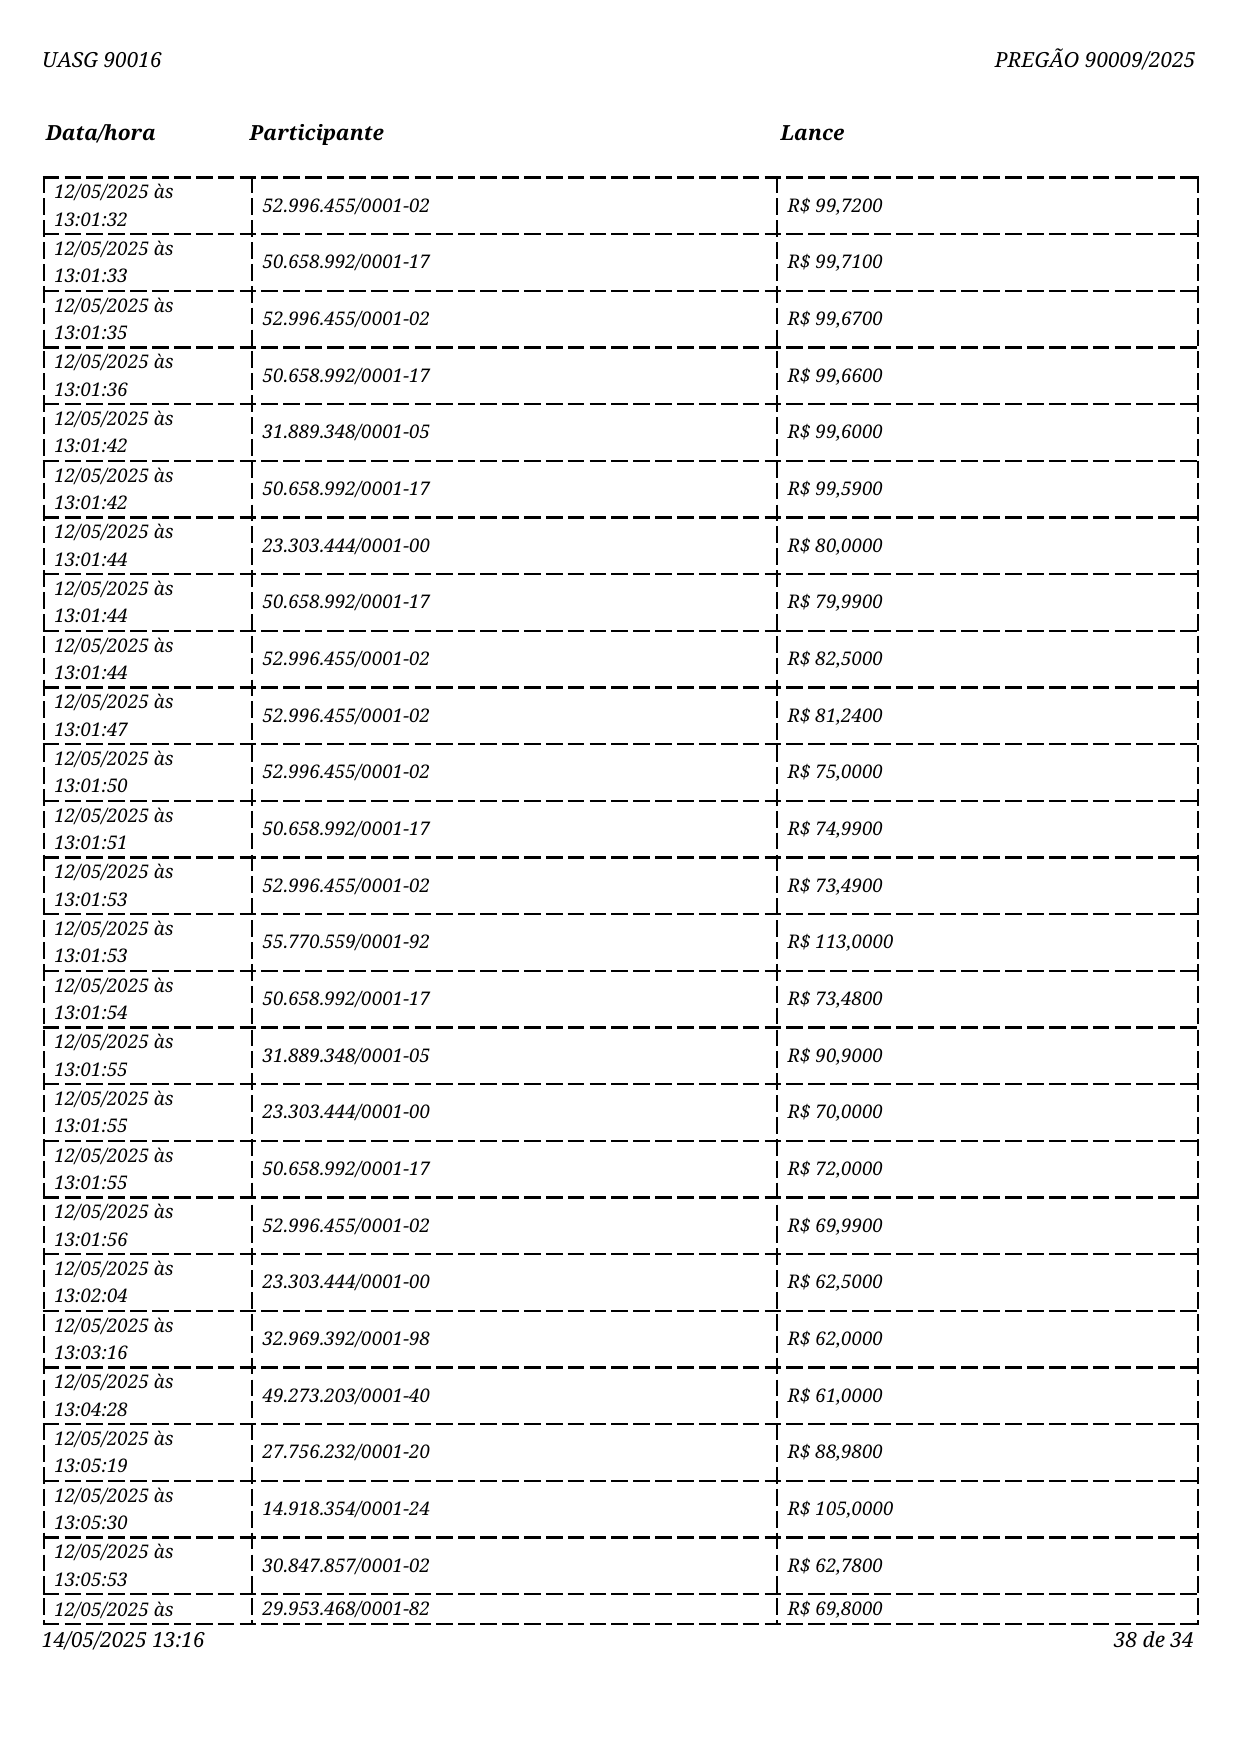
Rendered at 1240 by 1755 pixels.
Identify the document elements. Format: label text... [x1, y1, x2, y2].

table_cell 12/05/2025 às 13:01:47 [44, 686, 252, 743]
table_cell 50.658.992/0001-17 [252, 800, 777, 856]
table_cell R$ 81,2400 [777, 686, 1198, 743]
table_cell 50.658.992/0001-17 [252, 346, 777, 403]
table_cell 23.303.444/0001-00 [252, 1253, 777, 1310]
table_cell 12/05/2025 às 13:01:53 [44, 913, 252, 970]
table_cell 12/05/2025 às 13:01:55 [44, 1026, 252, 1083]
table_cell 12/05/2025 às 13:01:51 [44, 800, 252, 856]
table_cell R$ 61,0000 [777, 1366, 1198, 1423]
table_cell 27.756.232/0001-20 [252, 1423, 777, 1480]
table_cell R$ 74,9900 [777, 800, 1198, 856]
table_cell 12/05/2025 às 13:01:42 [44, 460, 252, 516]
table_cell R$ 62,5000 [777, 1253, 1198, 1310]
table_cell 50.658.992/0001-17 [252, 573, 777, 630]
table_cell 12/05/2025 às 13:01:53 [44, 856, 252, 913]
table_cell R$ 99,6000 [777, 403, 1198, 460]
table_cell 52.996.455/0001-02 [252, 1196, 777, 1253]
table_cell 12/05/2025 às 13:01:56 [44, 1196, 252, 1253]
table_cell 12/05/2025 às 13:01:36 [44, 346, 252, 403]
table_cell 12/05/2025 às 13:01:44 [44, 516, 252, 573]
table_cell 49.273.203/0001-40 [252, 1366, 777, 1423]
table_cell 12/05/2025 às 13:01:50 [44, 743, 252, 800]
table_header 12/05/2025 às 13:01:32 [44, 176, 252, 233]
table_cell 12/05/2025 às 13:01:44 [44, 630, 252, 686]
table_cell R$ 70,0000 [777, 1083, 1198, 1140]
table_cell R$ 90,9000 [777, 1026, 1198, 1083]
table_cell 12/05/2025 às 13:01:55 [44, 1140, 252, 1196]
table_header R$ 99,7200 [777, 176, 1198, 233]
table_cell 12/05/2025 às 13:01:42 [44, 403, 252, 460]
table_cell 12/05/2025 às 13:05:19 [44, 1423, 252, 1480]
table_cell R$ 99,6700 [777, 290, 1198, 346]
table_cell 23.303.444/0001-00 [252, 516, 777, 573]
table_cell 12/05/2025 às 13:01:35 [44, 290, 252, 346]
table_cell R$ 99,7100 [777, 233, 1198, 290]
table_header 52.996.455/0001-02 [252, 176, 777, 233]
table_cell R$ 88,9800 [777, 1423, 1198, 1480]
table_cell 12/05/2025 às 13:01:33 [44, 233, 252, 290]
table_cell 12/05/2025 às [44, 1593, 252, 1623]
table_cell R$ 80,0000 [777, 516, 1198, 573]
table_cell 12/05/2025 às 13:05:30 [44, 1480, 252, 1536]
table_cell R$ 75,0000 [777, 743, 1198, 800]
table_cell 23.303.444/0001-00 [252, 1083, 777, 1140]
table_cell 52.996.455/0001-02 [252, 743, 777, 800]
table_cell R$ 73,4800 [777, 970, 1198, 1026]
table_cell 12/05/2025 às 13:01:44 [44, 573, 252, 630]
table_cell 12/05/2025 às 13:05:53 [44, 1536, 252, 1593]
table_cell R$ 99,6600 [777, 346, 1198, 403]
table_cell R$ 62,7800 [777, 1536, 1198, 1593]
table_cell R$ 79,9900 [777, 573, 1198, 630]
table_cell 52.996.455/0001-02 [252, 856, 777, 913]
table_cell 32.969.392/0001-98 [252, 1310, 777, 1366]
table_cell R$ 72,0000 [777, 1140, 1198, 1196]
table_cell R$ 73,4900 [777, 856, 1198, 913]
table_cell R$ 99,5900 [777, 460, 1198, 516]
table_cell 30.847.857/0001-02 [252, 1536, 777, 1593]
table_cell 12/05/2025 às 13:03:16 [44, 1310, 252, 1366]
table_cell 50.658.992/0001-17 [252, 970, 777, 1026]
table_cell 52.996.455/0001-02 [252, 290, 777, 346]
table_cell 29.953.468/0001-82 [252, 1593, 777, 1623]
table_cell 50.658.992/0001-17 [252, 233, 777, 290]
table_cell 31.889.348/0001-05 [252, 1026, 777, 1083]
table_cell R$ 62,0000 [777, 1310, 1198, 1366]
table_cell 50.658.992/0001-17 [252, 1140, 777, 1196]
table_cell 31.889.348/0001-05 [252, 403, 777, 460]
table_cell R$ 82,5000 [777, 630, 1198, 686]
table_cell 12/05/2025 às 13:01:54 [44, 970, 252, 1026]
table_cell R$ 105,0000 [777, 1480, 1198, 1536]
table_cell 12/05/2025 às 13:01:55 [44, 1083, 252, 1140]
table_cell R$ 69,8000 [777, 1593, 1198, 1623]
table_cell 52.996.455/0001-02 [252, 630, 777, 686]
table_cell 50.658.992/0001-17 [252, 460, 777, 516]
table_cell 55.770.559/0001-92 [252, 913, 777, 970]
table_cell 14.918.354/0001-24 [252, 1480, 777, 1536]
table_cell 12/05/2025 às 13:04:28 [44, 1366, 252, 1423]
table_cell 52.996.455/0001-02 [252, 686, 777, 743]
table_cell R$ 113,0000 [777, 913, 1198, 970]
table_cell R$ 69,9900 [777, 1196, 1198, 1253]
table_cell 12/05/2025 às 13:02:04 [44, 1253, 252, 1310]
